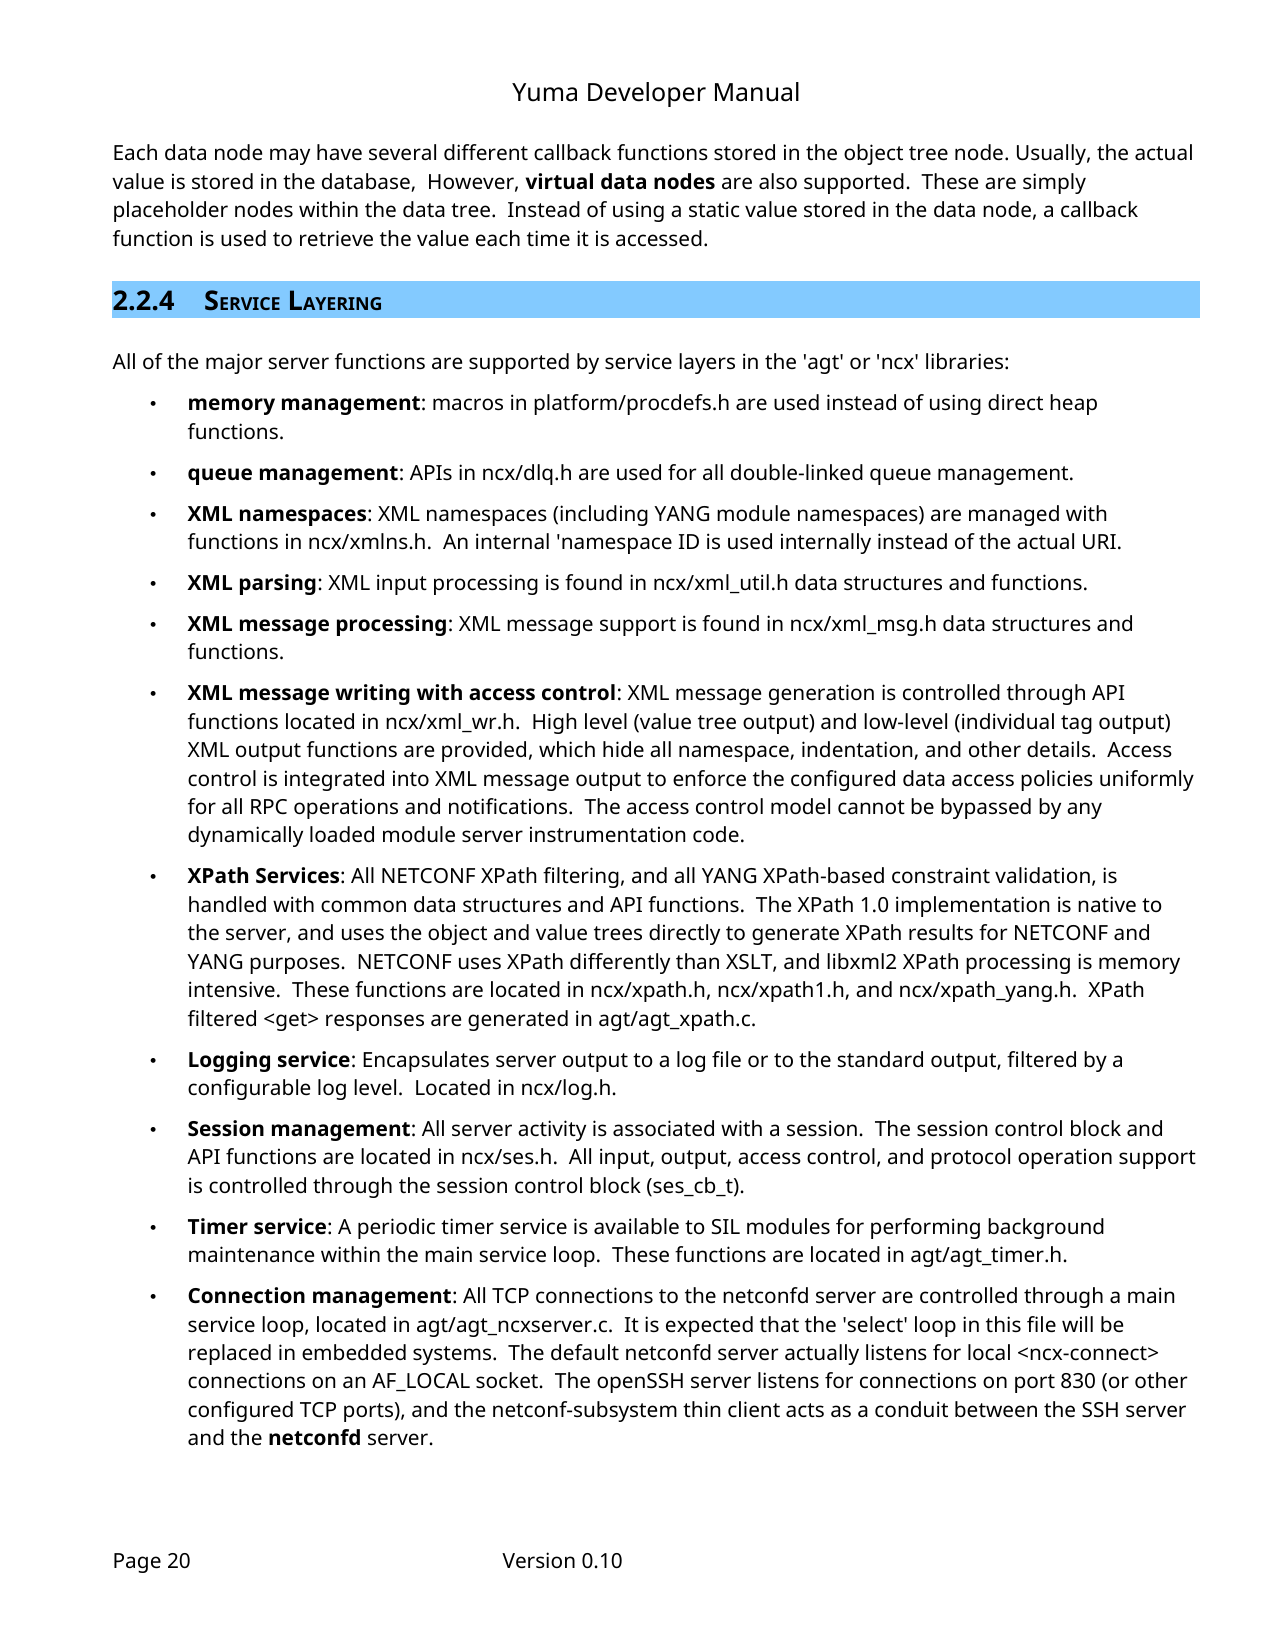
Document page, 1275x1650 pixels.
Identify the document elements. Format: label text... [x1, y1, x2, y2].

list Timer service: A periodic timer service is available to SIL modules for performing background maintenance within the main service loop. These functions are located in agt/agt_timer.h. [150, 1212, 1200, 1269]
list XML parsing: XML input processing is found in ncx/xml_util.h data structures and functions. [150, 568, 1200, 597]
list XML namespaces: XML namespaces (including YANG module namespaces) are managed with functions in ncx/xmlns.h. An internal 'namespace ID is used internally instead of the actual URI. [150, 499, 1200, 556]
text Each data node may have several different callback functions stored in the object tree node. Usually, the actual value is stored in the database, However, virtual data nodes are also supported. These are simply placeholder nodes within the data tree. Instead of using a static value stored in the data node, a callback function is used to retrieve the value each time it is accessed. [112, 138, 1200, 252]
subtitle Service Layering [112, 281, 1200, 318]
list XPath Services: All NETCONF XPath filtering, and all YANG XPath-based constraint validation, is handled with common data structures and API functions. The XPath 1.0 implementation is native to the server, and uses the object and value trees directly to generate XPath results for NETCONF and YANG purposes. NETCONF uses XPath differently than XSLT, and libxml2 XPath processing is memory intensive. These functions are located in ncx/xpath.h, ncx/xpath1.h, and ncx/xpath_yang.h. XPath filtered <get> responses are generated in agt/agt_xpath.c. [150, 862, 1200, 1032]
list memory management: macros in platform/procdefs.h are used instead of using direct heap functions. [150, 388, 1200, 445]
list Session management: All server activity is associated with a session. The session control block and API functions are located in ncx/ses.h. All input, output, access control, and protocol operation support is controlled through the session control block (ses_cb_t). [150, 1114, 1200, 1199]
text All of the major server functions are supported by service layers in the 'agt' or 'ncx' libraries: [112, 347, 1200, 376]
list Logging service: Encapsulates server output to a log file or to the standard output, filtered by a configurable log level. Located in ncx/log.h. [150, 1045, 1200, 1102]
list Connection management: All TCP connections to the netconfd server are controlled through a main service loop, located in agt/agt_ncxserver.c. It is expected that the 'select' loop in this file will be replaced in embedded systems. The default netconfd server actually listens for local <ncx-connect> connections on an AF_LOCAL socket. The openSSH server listens for connections on port 830 (or other configured TCP ports), and the netconf-subsystem thin client acts as a conduit between the SSH server and the netconfd server. [150, 1281, 1200, 1452]
list XML message writing with access control: XML message generation is controlled through API functions located in ncx/xml_wr.h. High level (value tree output) and low-level (individual tag output) XML output functions are provided, which hide all namespace, indentation, and other details. Access control is integrated into XML message output to enforce the configured data access policies uniformly for all RPC operations and notifications. The access control model cannot be bypassed by any dynamically loaded module server instrumentation code. [150, 678, 1200, 849]
list XML message processing: XML message support is found in ncx/xml_msg.h data structures and functions. [150, 609, 1200, 666]
list queue management: APIs in ncx/dlq.h are used for all double-linked queue management. [150, 458, 1200, 486]
